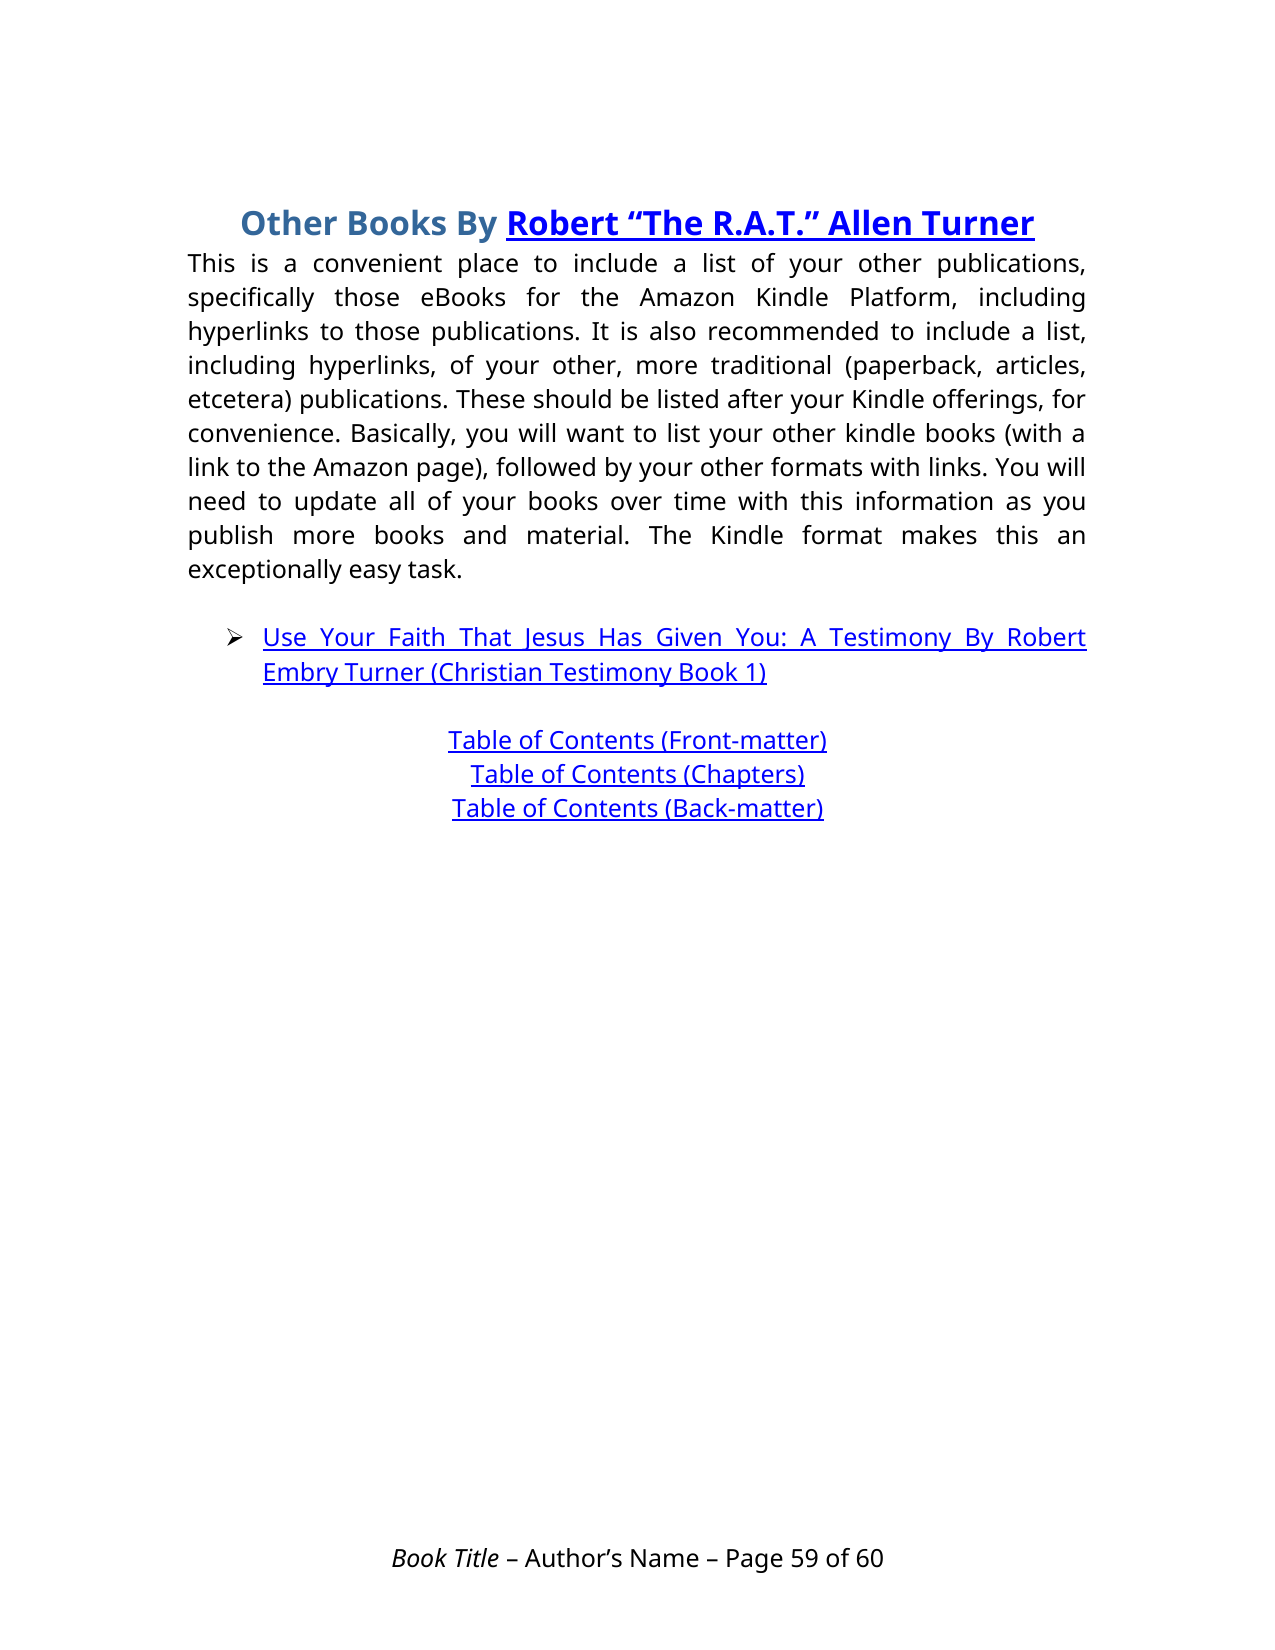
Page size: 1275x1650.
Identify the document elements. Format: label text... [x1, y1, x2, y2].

subtitle Other Books By Robert “The R.A.T.” Allen Turner [187, 200, 1087, 245]
text Table of Contents (Chapters) [187, 756, 1087, 790]
list Use Your Faith That Jesus Has Given You: A Testimony By Robert Embry Turner (Christian Testimony Book 1) [225, 620, 1087, 688]
text This is a convenient place to include a list of your other publications, specifically those eBooks for the Amazon Kindle Platform, including hyperlinks to those publications. It is also recommended to include a list, including hyperlinks, of your other, more traditional (paperback, articles, etcetera) publications. These should be listed after your Kindle offerings, for convenience. Basically, you will want to list your other kindle books (with a link to the Amazon page), followed by your other formats with links. You will need to update all of your books over time with this information as you publish more books and material. The Kindle format makes this an exceptionally easy task. [187, 245, 1087, 586]
text Table of Contents (Front-matter) [187, 722, 1087, 756]
text Table of Contents (Back-matter) [187, 790, 1087, 824]
